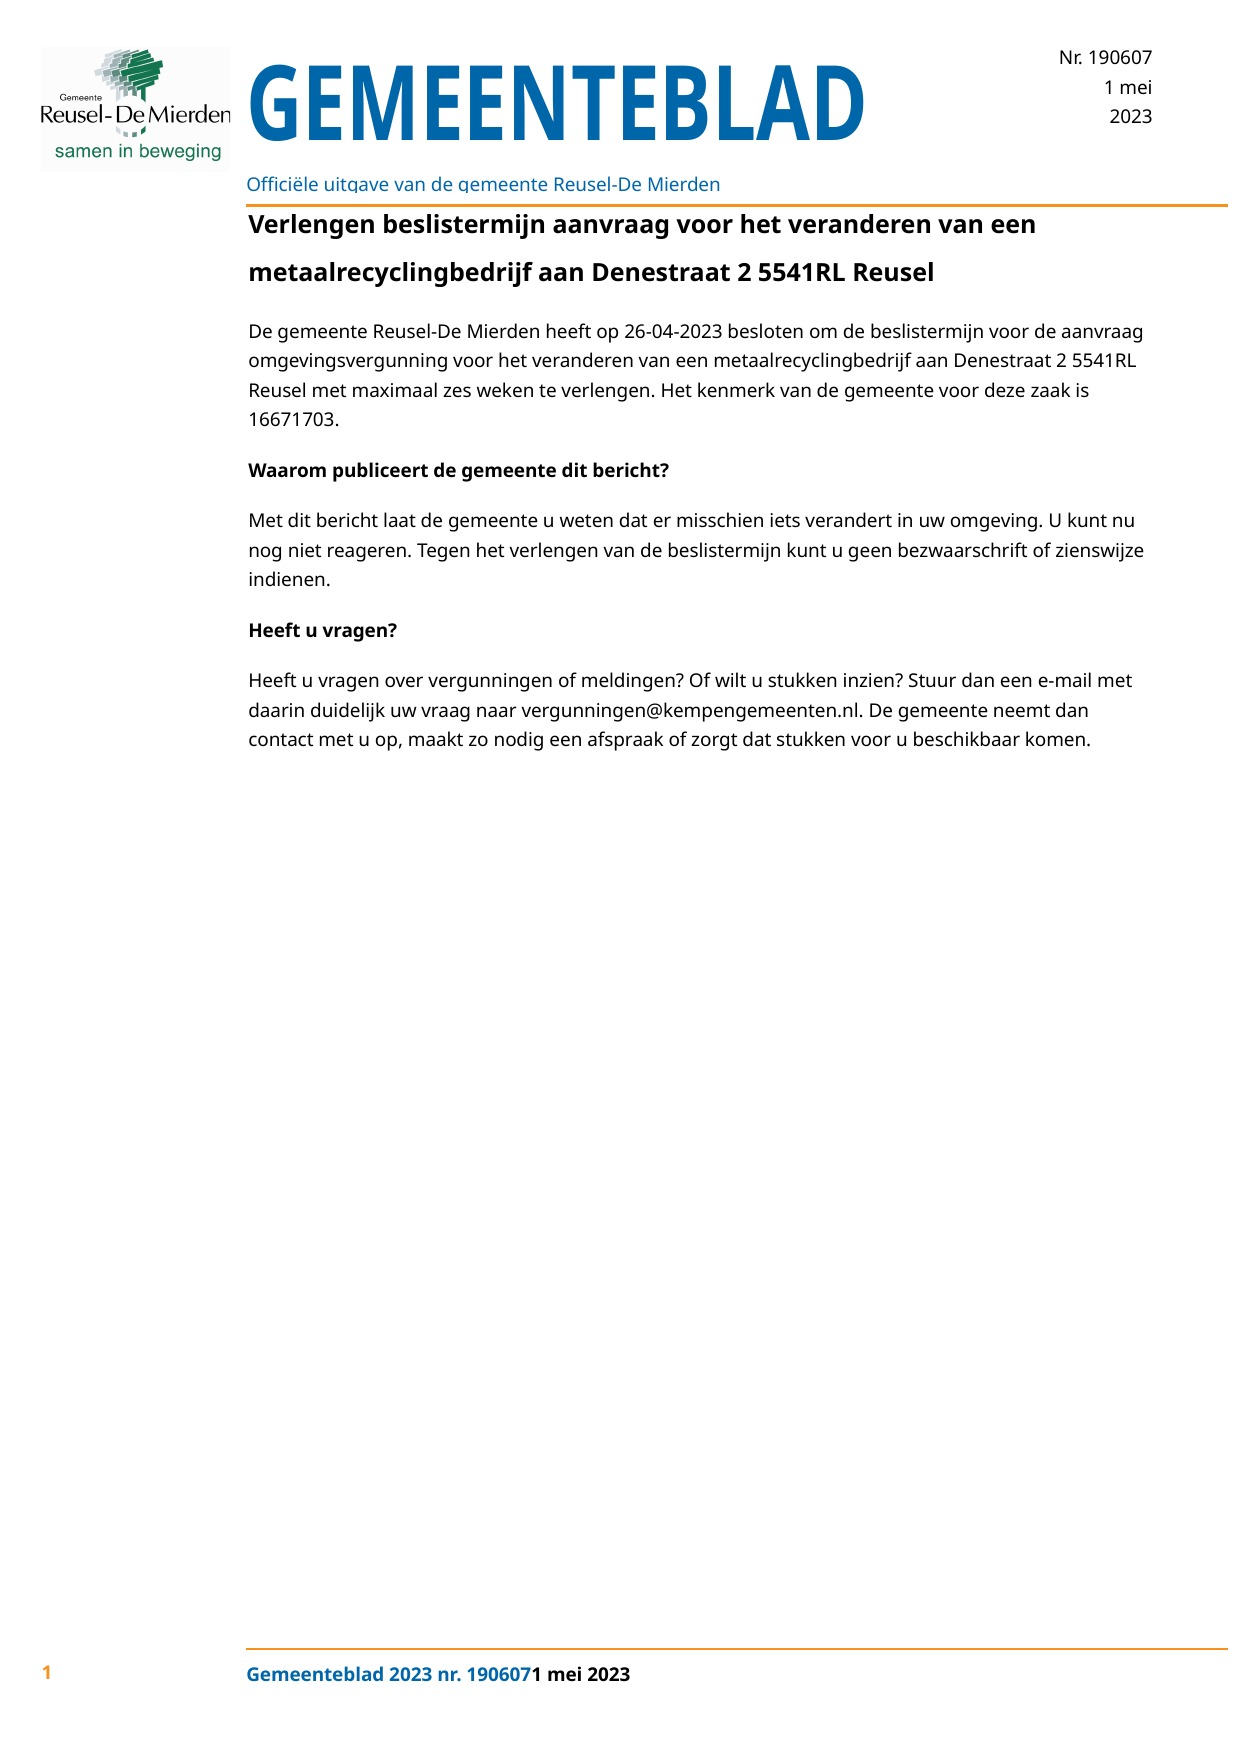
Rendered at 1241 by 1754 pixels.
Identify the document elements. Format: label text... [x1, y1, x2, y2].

text Waarom publiceert de gemeente dit bericht? [248, 457, 1152, 483]
text De gemeente Reusel-De Mierden heeft op 26-04-2023 besloten om de beslistermijn voor de aanvraag omgevingsvergunning voor het veranderen van een metaalrecyclingbedrijf aan Denestraat 2 5541RL Reusel met maximaal zes weken te verlengen. Het kenmerk van de gemeente voor deze zaak is 16671703. [248, 318, 1152, 432]
text Met dit bericht laat de gemeente u weten dat er misschien iets verandert in uw omgeving. U kunt nu nog niet reageren. Tegen het verlengen van de beslistermijn kunt u geen bezwaarschrift of zienswijze indienen. [248, 507, 1152, 592]
picture [41, 47, 231, 172]
text Verlengen beslistermijn aanvraag voor het veranderen van een metaalrecyclingbedrijf aan Denestraat 2 5541RL Reusel [248, 207, 1152, 288]
text Heeft u vragen? [248, 617, 1152, 643]
text Heeft u vragen over vergunningen of meldingen? Of wilt u stukken inzien? Stuur dan een e-mail met daarin duidelijk uw vraag naar vergunningen@kempengemeenten.nl. De gemeente neemt dan contact met u op, maakt zo nodig een afspraak of zorgt dat stukken voor u beschikbaar komen. [248, 667, 1152, 752]
